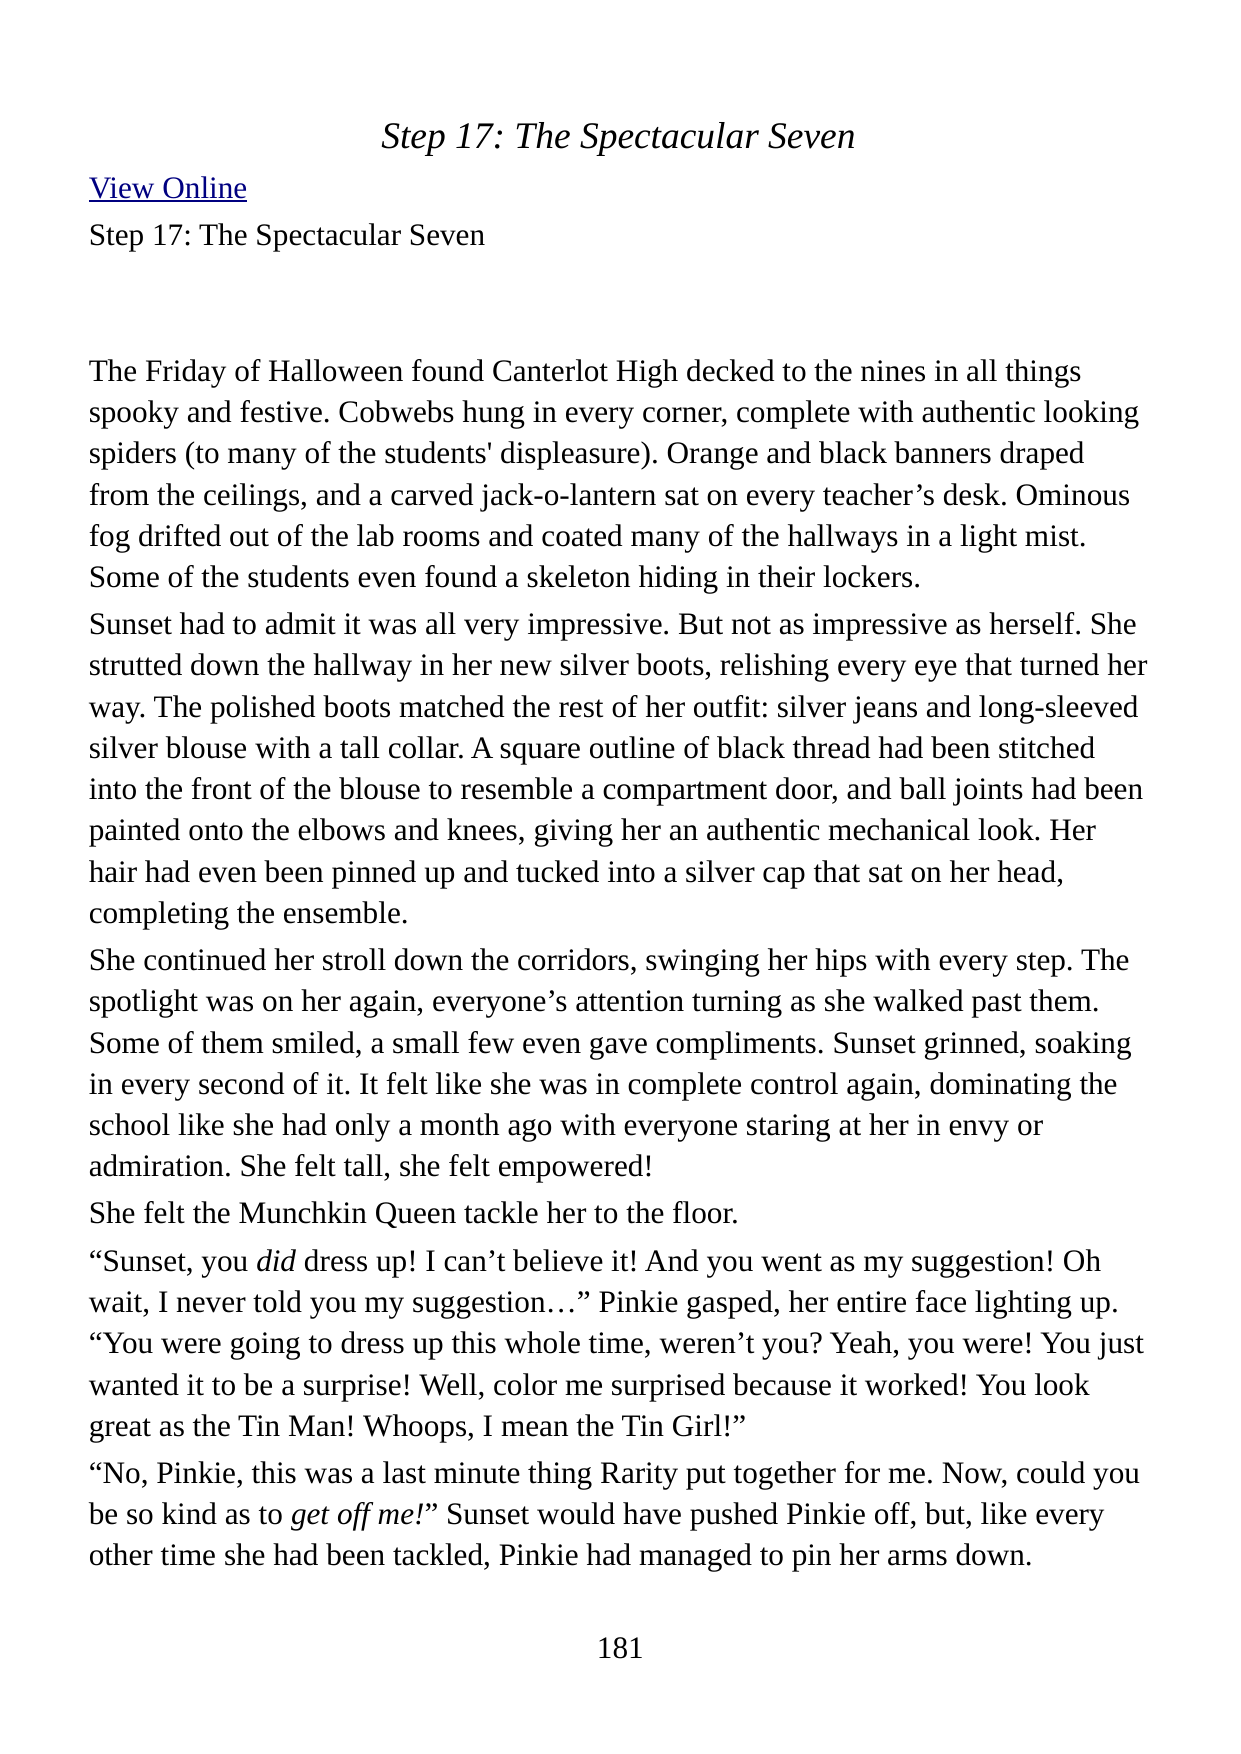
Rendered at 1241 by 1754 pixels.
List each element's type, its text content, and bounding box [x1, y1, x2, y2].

text View Online [88, 169, 1152, 205]
subtitle Step 17: The Spectacular Seven [88, 113, 1152, 157]
text Step 17: The Spectacular Seven [88, 216, 1152, 252]
text “No, Pinkie, this was a last minute thing Rarity put together for me. Now, could you be so kind as to get off me!” Sunset would have pushed Pinkie off, but, like every other time she had been tackled, Pinkie had managed to pin her arms down. [88, 1454, 1152, 1573]
text Sunset had to admit it was all very impressive. But not as impressive as herself. She strutted down the hallway in her new silver boots, relishing every eye that turned her way. The polished boots matched the rest of her outfit: silver jeans and long-sleeved silver blouse with a tall collar. A square outline of black thread had been stitched into the front of the blouse to resemble a compartment door, and ball joints had been painted onto the elbows and knees, giving her an authentic mechanical look. Her hair had even been pinned up and tucked into a silver cap that sat on her head, completing the ensemble. [88, 605, 1152, 930]
text She continued her stroll down the corridors, swinging her hips with every step. The spotlight was on her again, everyone’s attention turning as she walked past them. Some of them smiled, a small few even gave compliments. Sunset grinned, soaking in every second of it. It felt like she was in complete control again, dominating the school like she had only a month ago with everyone staring at her in envy or admiration. She felt tall, she felt empowered! [88, 941, 1152, 1183]
text “Sunset, you did dress up! I can’t believe it! And you went as my suggestion! Oh wait, I never told you my suggestion…” Pinkie gasped, her entire face lighting up. “You were going to dress up this whole time, weren’t you? Yeah, you were! You just wanted it to be a surprise! Well, color me surprised because it worked! You look great as the Tin Man! Whoops, I mean the Tin Girl!” [88, 1242, 1152, 1443]
text She felt the Munchkin Queen tackle her to the floor. [88, 1195, 1152, 1231]
text The Friday of Halloween found Canterlot High decked to the nines in all things spooky and festive. Cobwebs hung in every corner, complete with authentic looking spiders (to many of the students' displeasure). Orange and black banners draped from the ceilings, and a carved jack-o-lantern sat on every teacher’s desk. Ominous fog drifted out of the lab rooms and coated many of the hallways in a light mist. Some of the students even found a skeleton hiding in their lockers. [88, 352, 1152, 594]
